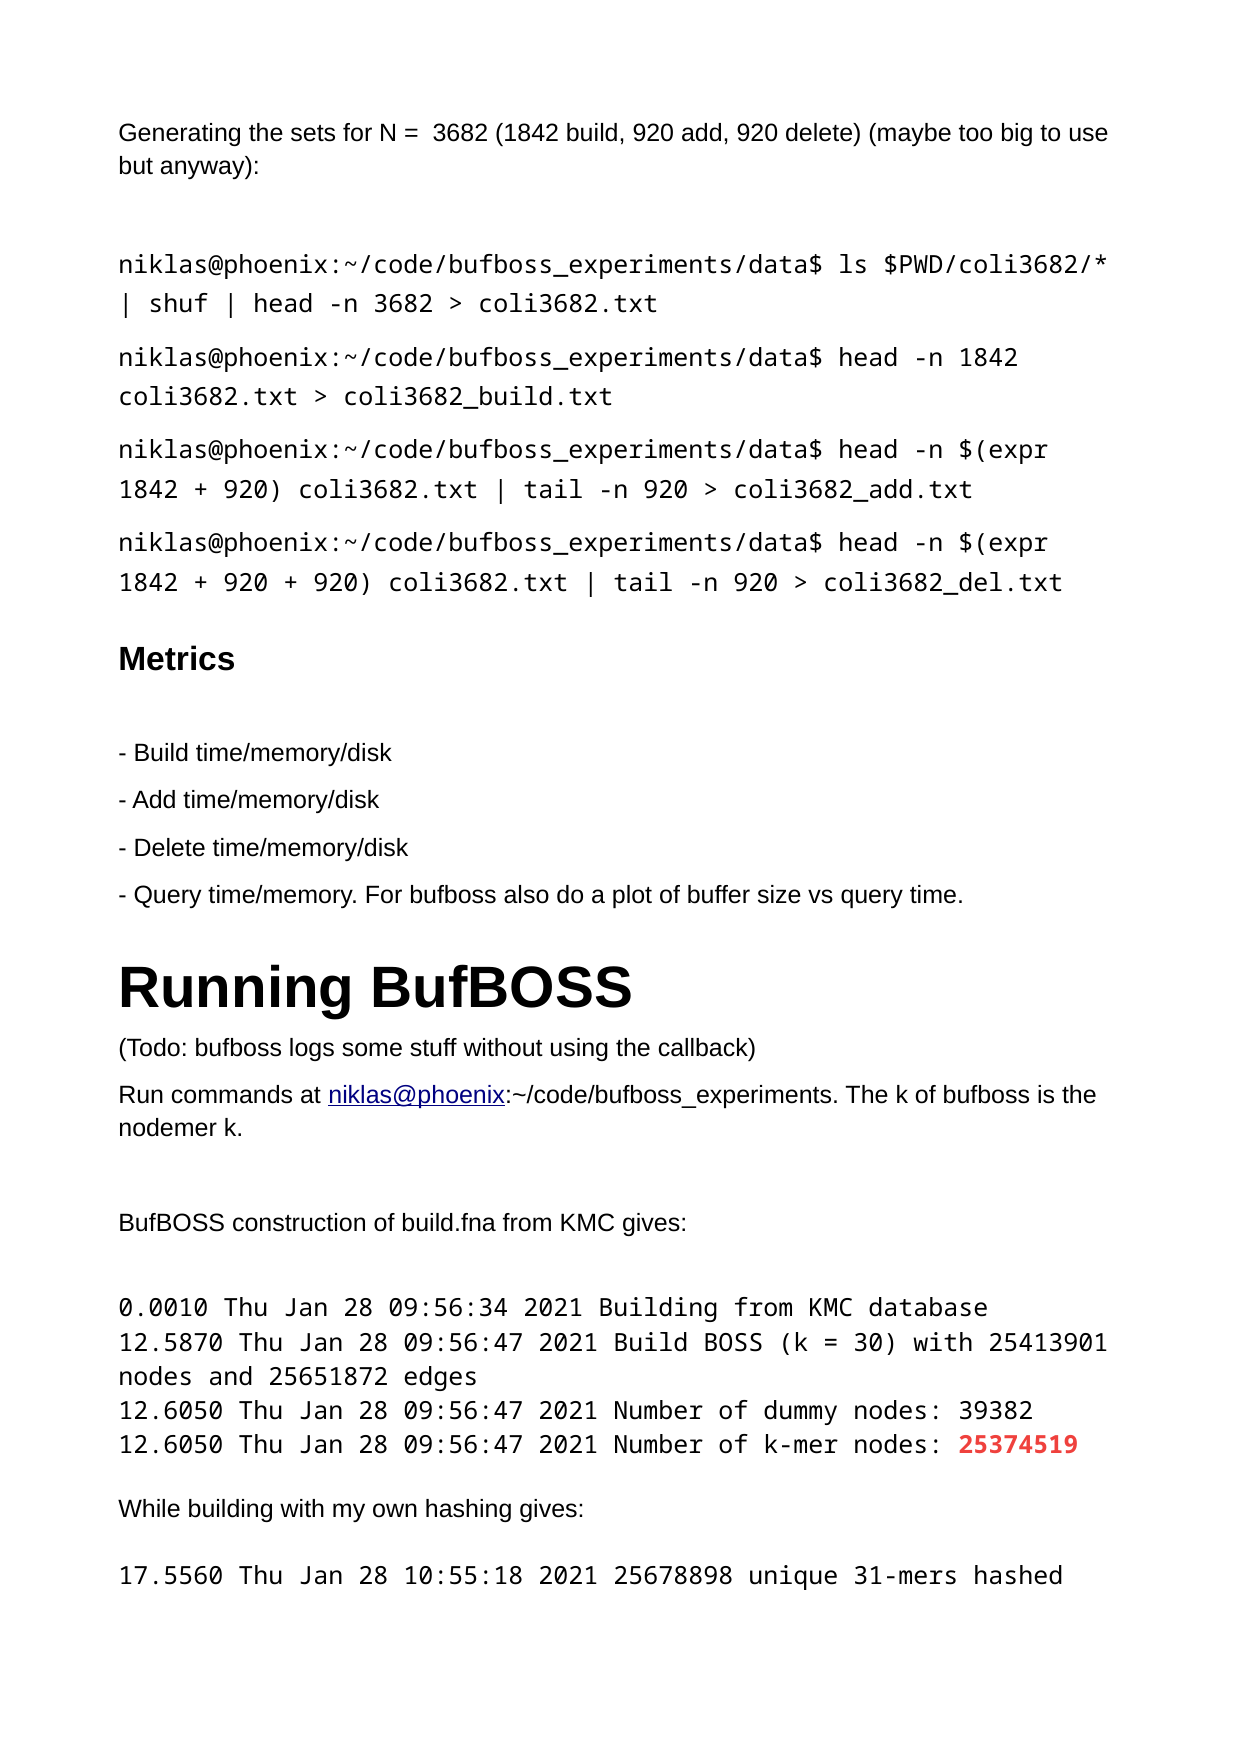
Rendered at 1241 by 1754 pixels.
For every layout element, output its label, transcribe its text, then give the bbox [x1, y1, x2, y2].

text While building with my own hashing gives: [118, 1494, 1122, 1523]
text 17.5560 Thu Jan 28 10:55:18 2021 25678898 unique 31-mers hashed [118, 1557, 1122, 1591]
text niklas@phoenix:~/code/bufboss_experiments/data$ head -n $(expr 1842 + 920 + 920) coli3682.txt | tail -n 920 > coli3682_del.txt [118, 525, 1122, 598]
subtitle Metrics [118, 639, 1122, 677]
text Generating the sets for N = 3682 (1842 build, 920 add, 920 delete) (maybe too big to use but anyway): [118, 118, 1122, 180]
text niklas@phoenix:~/code/bufboss_experiments/data$ ls $PWD/coli3682/* | shuf | head -n 3682 > coli3682.txt [118, 246, 1122, 319]
text 12.6050 Thu Jan 28 09:56:47 2021 Number of k-mer nodes: 25374519 [118, 1426, 1122, 1460]
text - Build time/memory/disk [118, 738, 1122, 766]
text - Delete time/memory/disk [118, 833, 1122, 862]
title Running BufBOSS [118, 953, 1122, 1020]
text 12.6050 Thu Jan 28 09:56:47 2021 Number of dummy nodes: 39382 [118, 1392, 1122, 1426]
text 0.0010 Thu Jan 28 09:56:34 2021 Building from KMC database [118, 1290, 1122, 1324]
text niklas@phoenix:~/code/bufboss_experiments/data$ head -n $(expr 1842 + 920) coli3682.txt | tail -n 920 > coli3682_add.txt [118, 432, 1122, 505]
text 12.5870 Thu Jan 28 09:56:47 2021 Build BOSS (k = 30) with 25413901 nodes and 25651872 edges [118, 1324, 1122, 1392]
text (Todo: bufboss logs some stuff without using the callback) [118, 1033, 1122, 1061]
text - Query time/memory. For bufboss also do a plot of buffer size vs query time. [118, 880, 1122, 909]
text Run commands at niklas@phoenix:~/code/bufboss_experiments. The k of bufboss is the nodemer k. [118, 1080, 1122, 1142]
text - Add time/memory/disk [118, 785, 1122, 814]
text BufBOSS construction of build.fna from KMC gives: [118, 1208, 1122, 1237]
text niklas@phoenix:~/code/bufboss_experiments/data$ head -n 1842 coli3682.txt > coli3682_build.txt [118, 339, 1122, 412]
